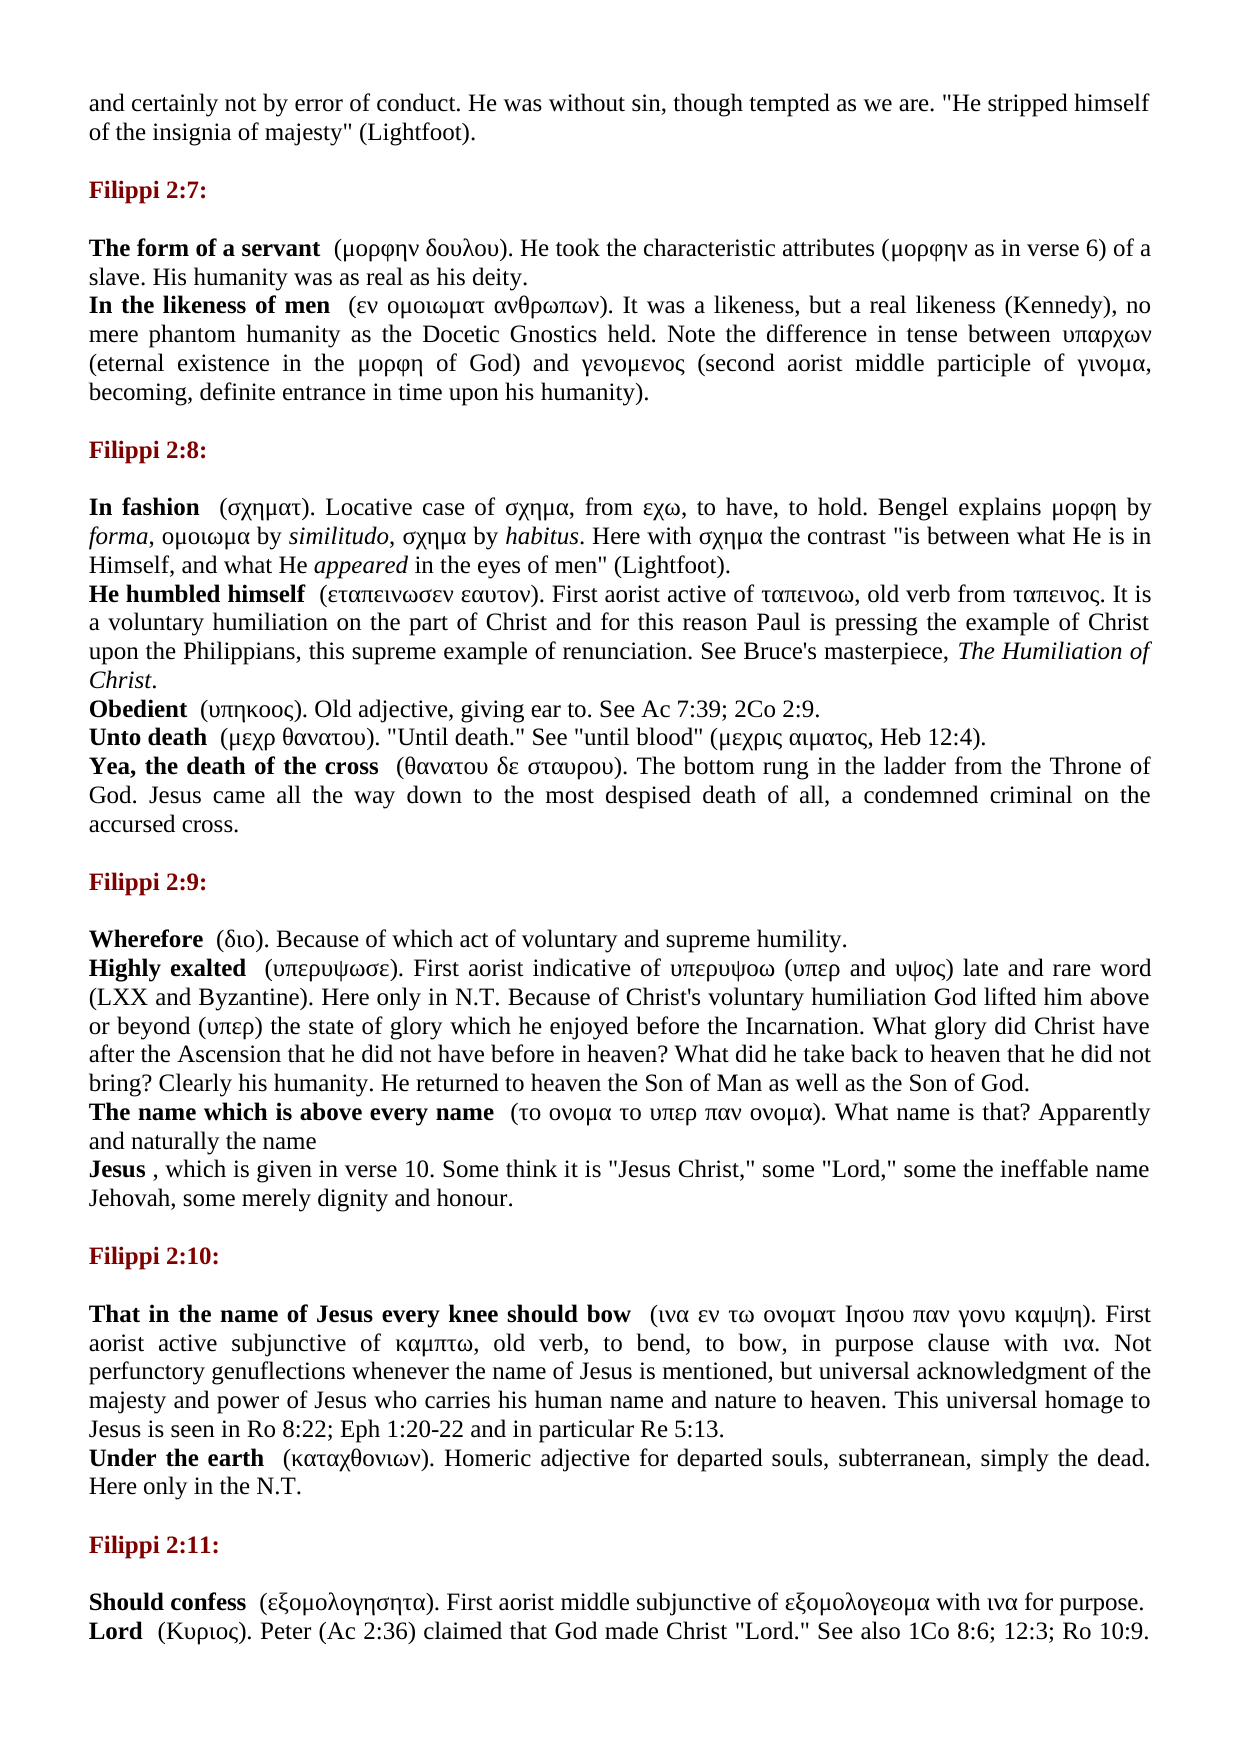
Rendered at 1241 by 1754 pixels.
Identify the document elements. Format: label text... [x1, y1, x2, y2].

text Filippi 2:10: [88, 1241, 1152, 1270]
text Jesus , which is given in verse 10. Some think it is "Jesus Christ," some "Lord," some the ineffable name Jehovah, some merely dignity and honour. [88, 1154, 1152, 1212]
text Obedient (υπηκοος). Old adjective, giving ear to. See Ac 7:39; 2Co 2:9. [88, 694, 1152, 722]
text In the likeness of men (εν ομοιωματ ανθρωπων). It was a likeness, but a real likeness (Kennedy), no mere phantom humanity as the Docetic Gnostics held. Note the difference in tense between υπαρχων (eternal existence in the μορφη of God) and γενομενος (second aorist middle participle of γινομα, becoming, definite entrance in time upon his humanity). [88, 291, 1152, 406]
text He humbled himself (εταπεινωσεν εαυτον). First aorist active of ταπεινοω, old verb from ταπεινος. It is a voluntary humiliation on the part of Christ and for this reason Paul is pressing the example of Christ upon the Philippians, this supreme example of renunciation. See Bruce's masterpiece, The Humiliation of Christ. [88, 579, 1152, 694]
text Filippi 2:11: [88, 1530, 1152, 1558]
text Under the earth (καταχθονιων). Homeric adjective for departed souls, subterranean, simply the dead. Here only in the N.T. [88, 1443, 1152, 1500]
text In fashion (σχηματ). Locative case of σχημα, from εχω, to have, to hold. Bengel explains μορφη by forma, ομοιωμα by similitudo, σχημα by habitus. Here with σχημα the contrast "is between what He is in Himself, and what He appeared in the eyes of men" (Lightfoot). [88, 492, 1152, 579]
text and certainly not by error of conduct. He was without sin, though tempted as we are. "He stripped himself of the insignia of majesty" (Lightfoot). [88, 88, 1152, 146]
text Unto death (μεχρ θανατου). "Until death." See "until blood" (μεχρις αιματος, Heb 12:4). [88, 722, 1152, 751]
text Filippi 2:8: [88, 435, 1152, 464]
text Wherefore (διο). Because of which act of voluntary and supreme humility. [88, 924, 1152, 953]
text That in the name of Jesus every knee should bow (ινα εν τω ονοματ Ιησου παν γονυ καμψη). First aorist active subjunctive of καμπτω, old verb, to bend, to bow, in purpose clause with ινα. Not perfunctory genuflections whenever the name of Jesus is mentioned, but universal acknowledgment of the majesty and power of Jesus who carries his human name and nature to heaven. This universal homage to Jesus is seen in Ro 8:22; Eph 1:20-22 and in particular Re 5:13. [88, 1299, 1152, 1443]
text Lord (Κυριος). Peter (Ac 2:36) claimed that God made Christ "Lord." See also 1Co 8:6; 12:3; Ro 10:9. [88, 1616, 1152, 1645]
text Filippi 2:7: [88, 176, 1152, 204]
text Should confess (εξομολογησητα). First aorist middle subjunctive of εξομολογεομα with ινα for purpose. [88, 1587, 1152, 1616]
text The form of a servant (μορφην δουλου). He took the characteristic attributes (μορφην as in verse 6) of a slave. His humanity was as real as his deity. [88, 233, 1152, 291]
text The name which is above every name (το ονομα το υπερ παν ονομα). What name is that? Apparently and naturally the name [88, 1097, 1152, 1154]
text Yea, the death of the cross (θανατου δε σταυρου). The bottom rung in the ladder from the Throne of God. Jesus came all the way down to the most despised death of all, a condemned criminal on the accursed cross. [88, 751, 1152, 837]
text Highly exalted (υπερυψωσε). First aorist indicative of υπερυψοω (υπερ and υψος) late and rare word (LXX and Byzantine). Here only in N.T. Because of Christ's voluntary humiliation God lifted him above or beyond (υπερ) the state of glory which he enjoyed before the Incarnation. What glory did Christ have after the Ascension that he did not have before in heaven? What did he take back to heaven that he did not bring? Clearly his humanity. He returned to heaven the Son of Man as well as the Son of God. [88, 953, 1152, 1097]
text Filippi 2:9: [88, 867, 1152, 896]
